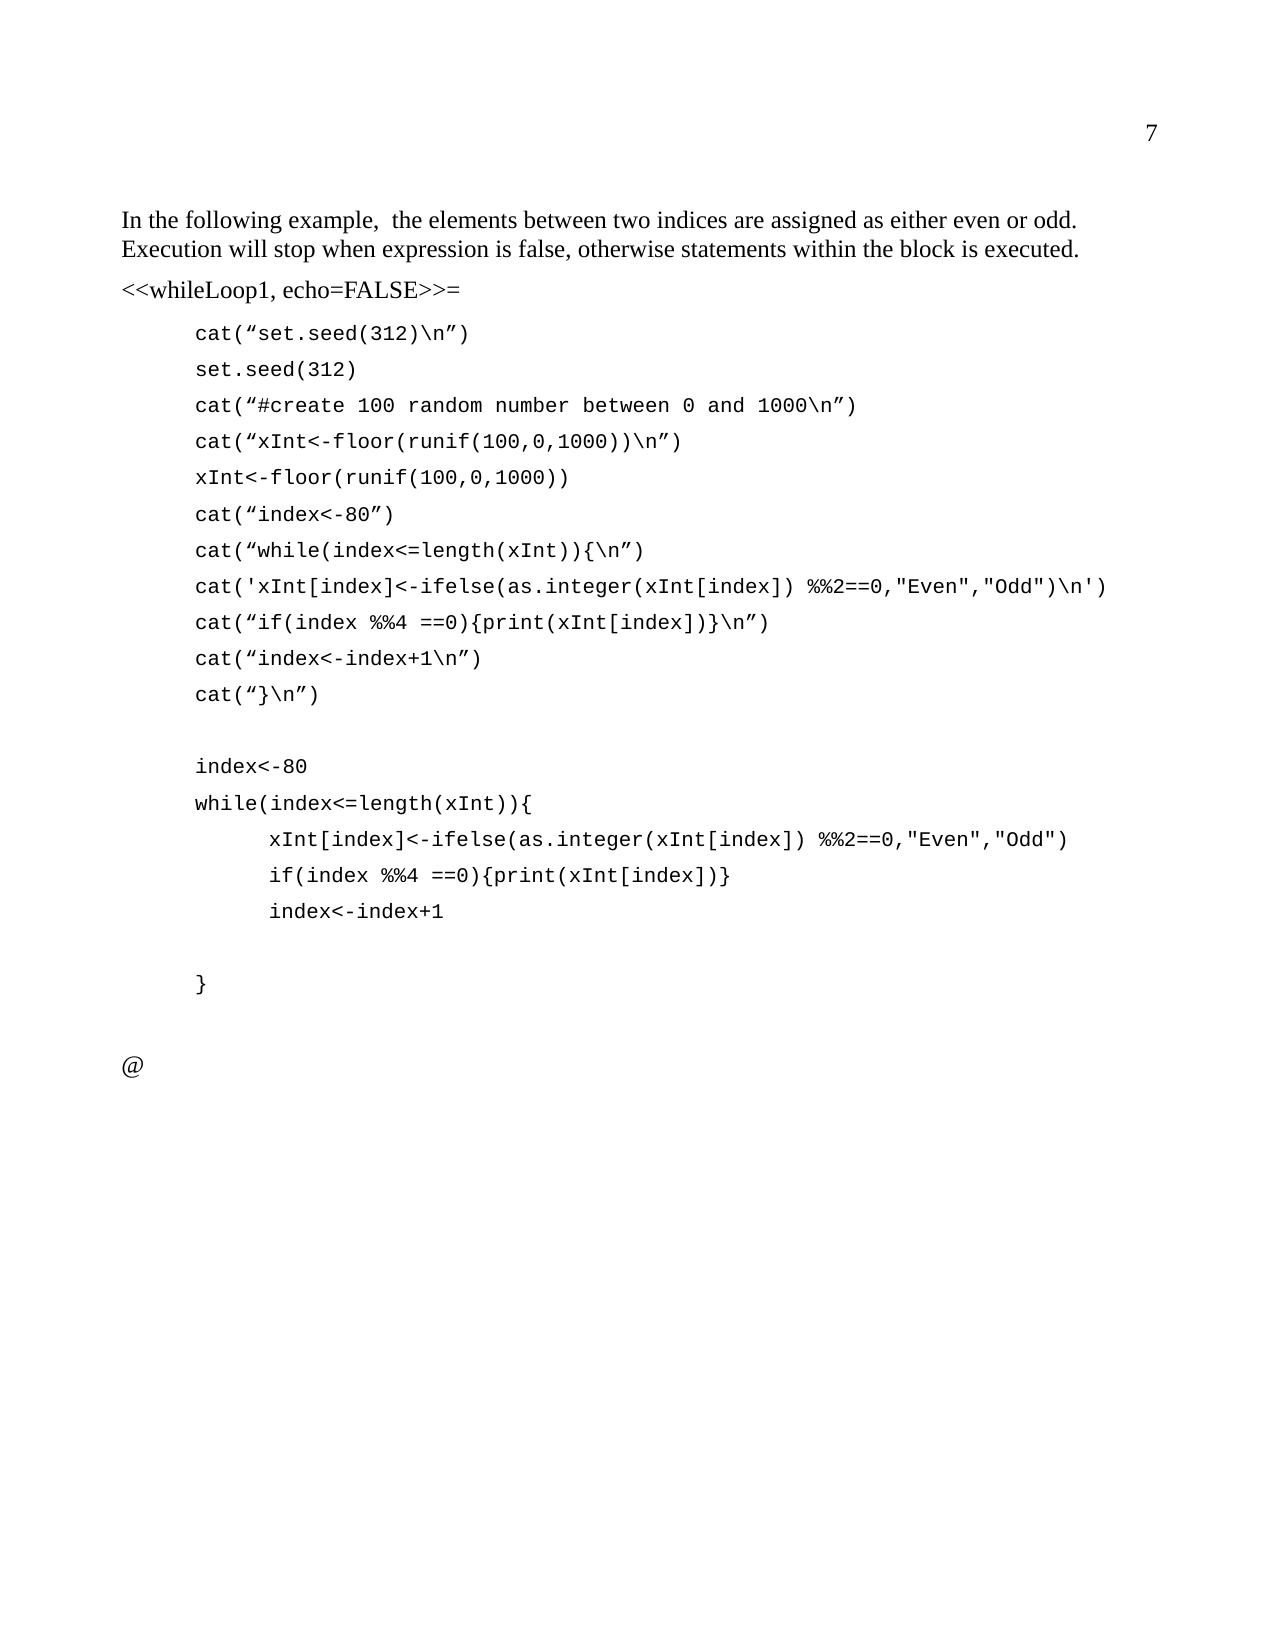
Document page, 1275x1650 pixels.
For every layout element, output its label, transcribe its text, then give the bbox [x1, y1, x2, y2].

text index<-index+1 [121, 901, 1158, 925]
text cat(“xInt<-floor(runif(100,0,1000))\n”) [121, 431, 1158, 455]
text if(index %%4 ==0){print(xInt[index])} [121, 865, 1158, 889]
text cat(“if(index %%4 ==0){print(xInt[index])}\n”) [121, 612, 1158, 636]
text cat(“set.seed(312)\n”) [121, 317, 1158, 346]
text cat(“}\n”) [121, 684, 1158, 708]
text xInt<-floor(runif(100,0,1000)) [121, 467, 1158, 491]
text cat('xInt[index]<-ifelse(as.integer(xInt[index]) %%2==0,"Even","Odd")\n') [121, 576, 1158, 599]
text cat(“index<-index+1\n”) [121, 648, 1158, 672]
text index<-80 [121, 757, 1158, 780]
text cat(“#create 100 random number between 0 and 1000\n”) [121, 395, 1158, 419]
text @ [121, 1050, 1158, 1079]
text cat(“while(index<=length(xInt)){\n”) [121, 540, 1158, 563]
text while(index<=length(xInt)){ [121, 793, 1158, 816]
text cat(“index<-80”) [121, 503, 1158, 527]
text } [121, 973, 1158, 997]
text <<whileLoop1, echo=FALSE>>= [121, 276, 1158, 304]
text xInt[index]<-ifelse(as.integer(xInt[index]) %%2==0,"Even","Odd") [121, 829, 1158, 852]
text In the following example, the elements between two indices are assigned as either even or odd. Execution will stop when expression is false, otherwise statements within the block is executed. [121, 206, 1158, 263]
text set.seed(312) [121, 359, 1158, 383]
